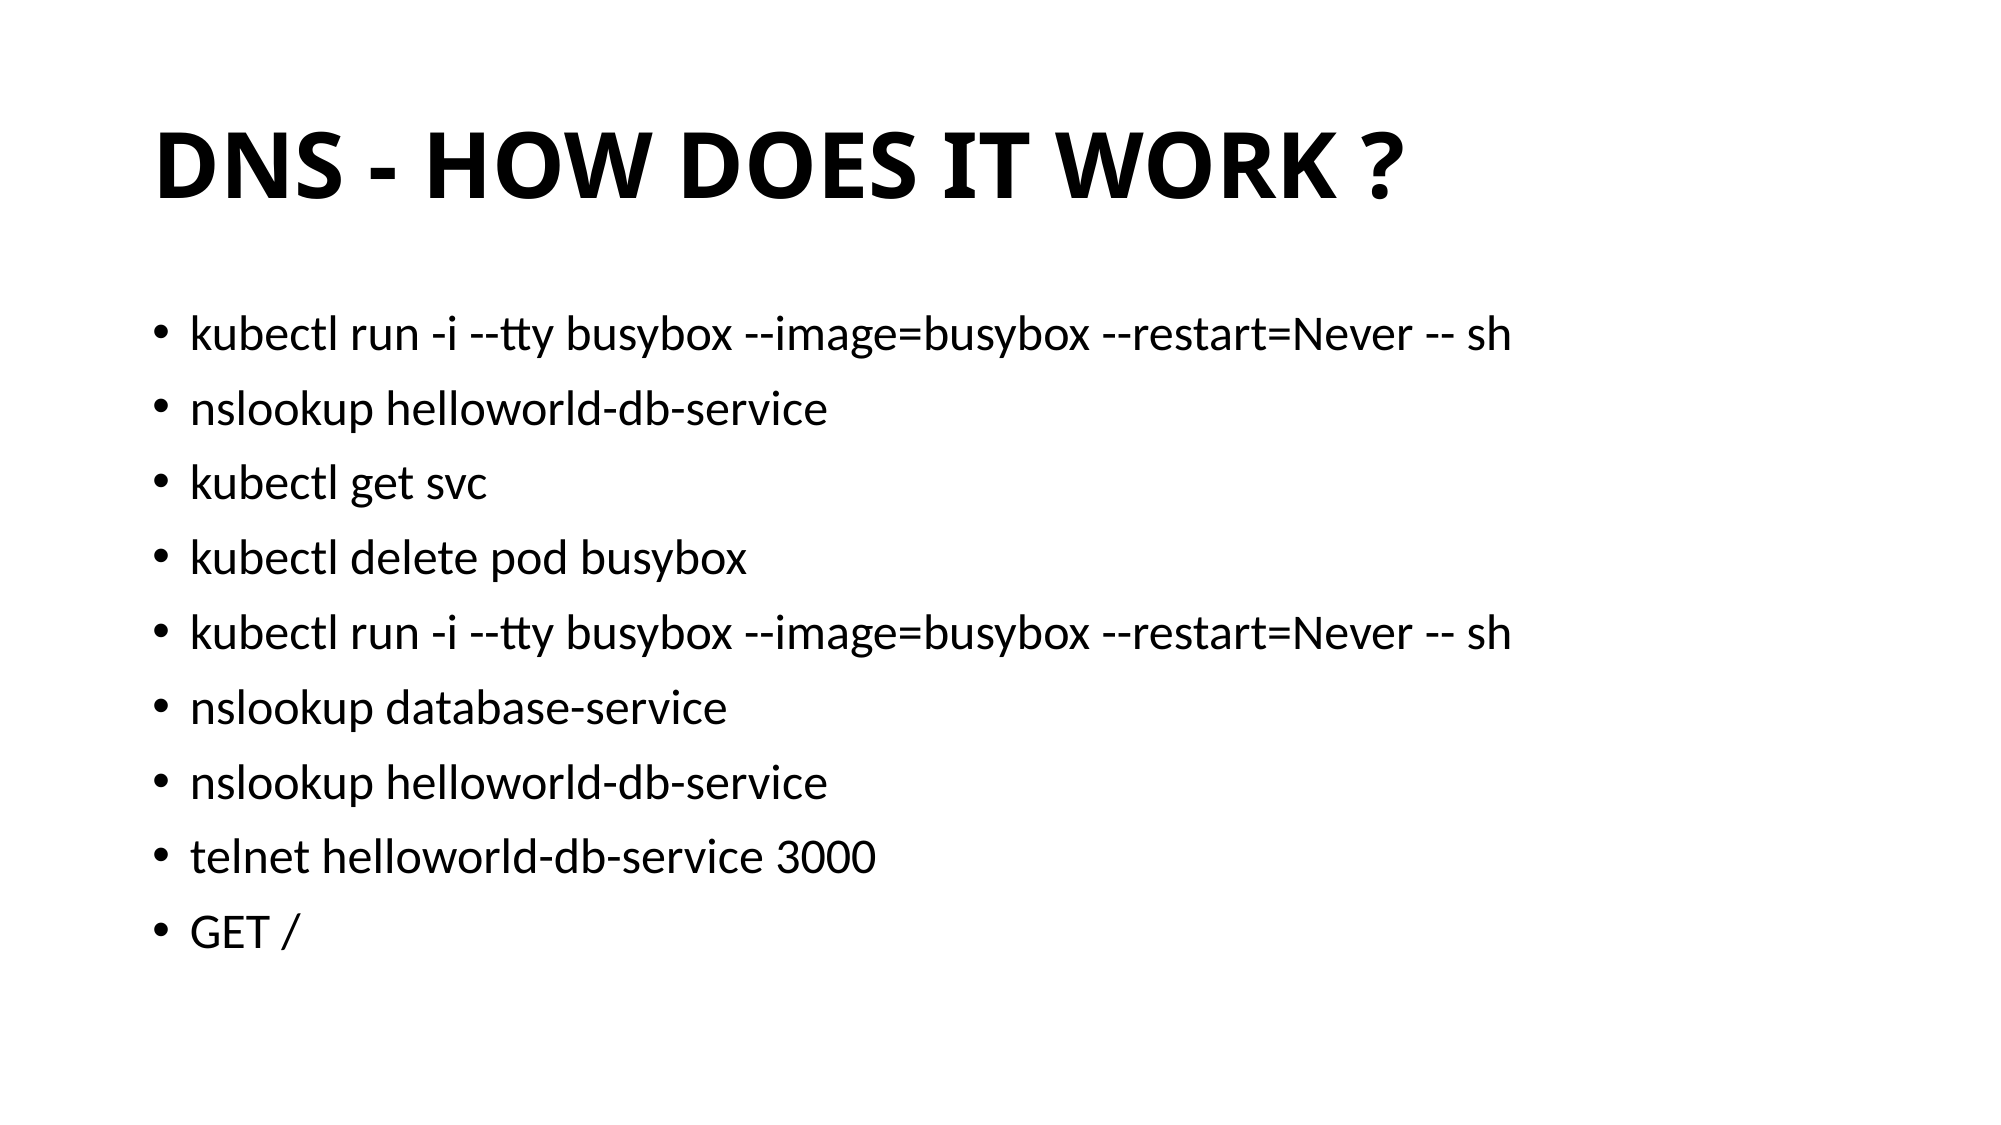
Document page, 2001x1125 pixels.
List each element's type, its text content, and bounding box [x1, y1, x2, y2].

title DNS - HOW DOES IT WORK ? [137, 59, 1863, 278]
list kubectl run -i --tty busybox --image=busybox --restart=Never -- sh nslookup helloworld-db-service kubectl get svc kubectl delete pod busybox kubectl run -i --tty busybox --image=busybox --restart=Never -- sh nslookup database-service nslookup helloworld-db-service telnet helloworld-db-service 3000 GET / [137, 299, 1863, 1014]
